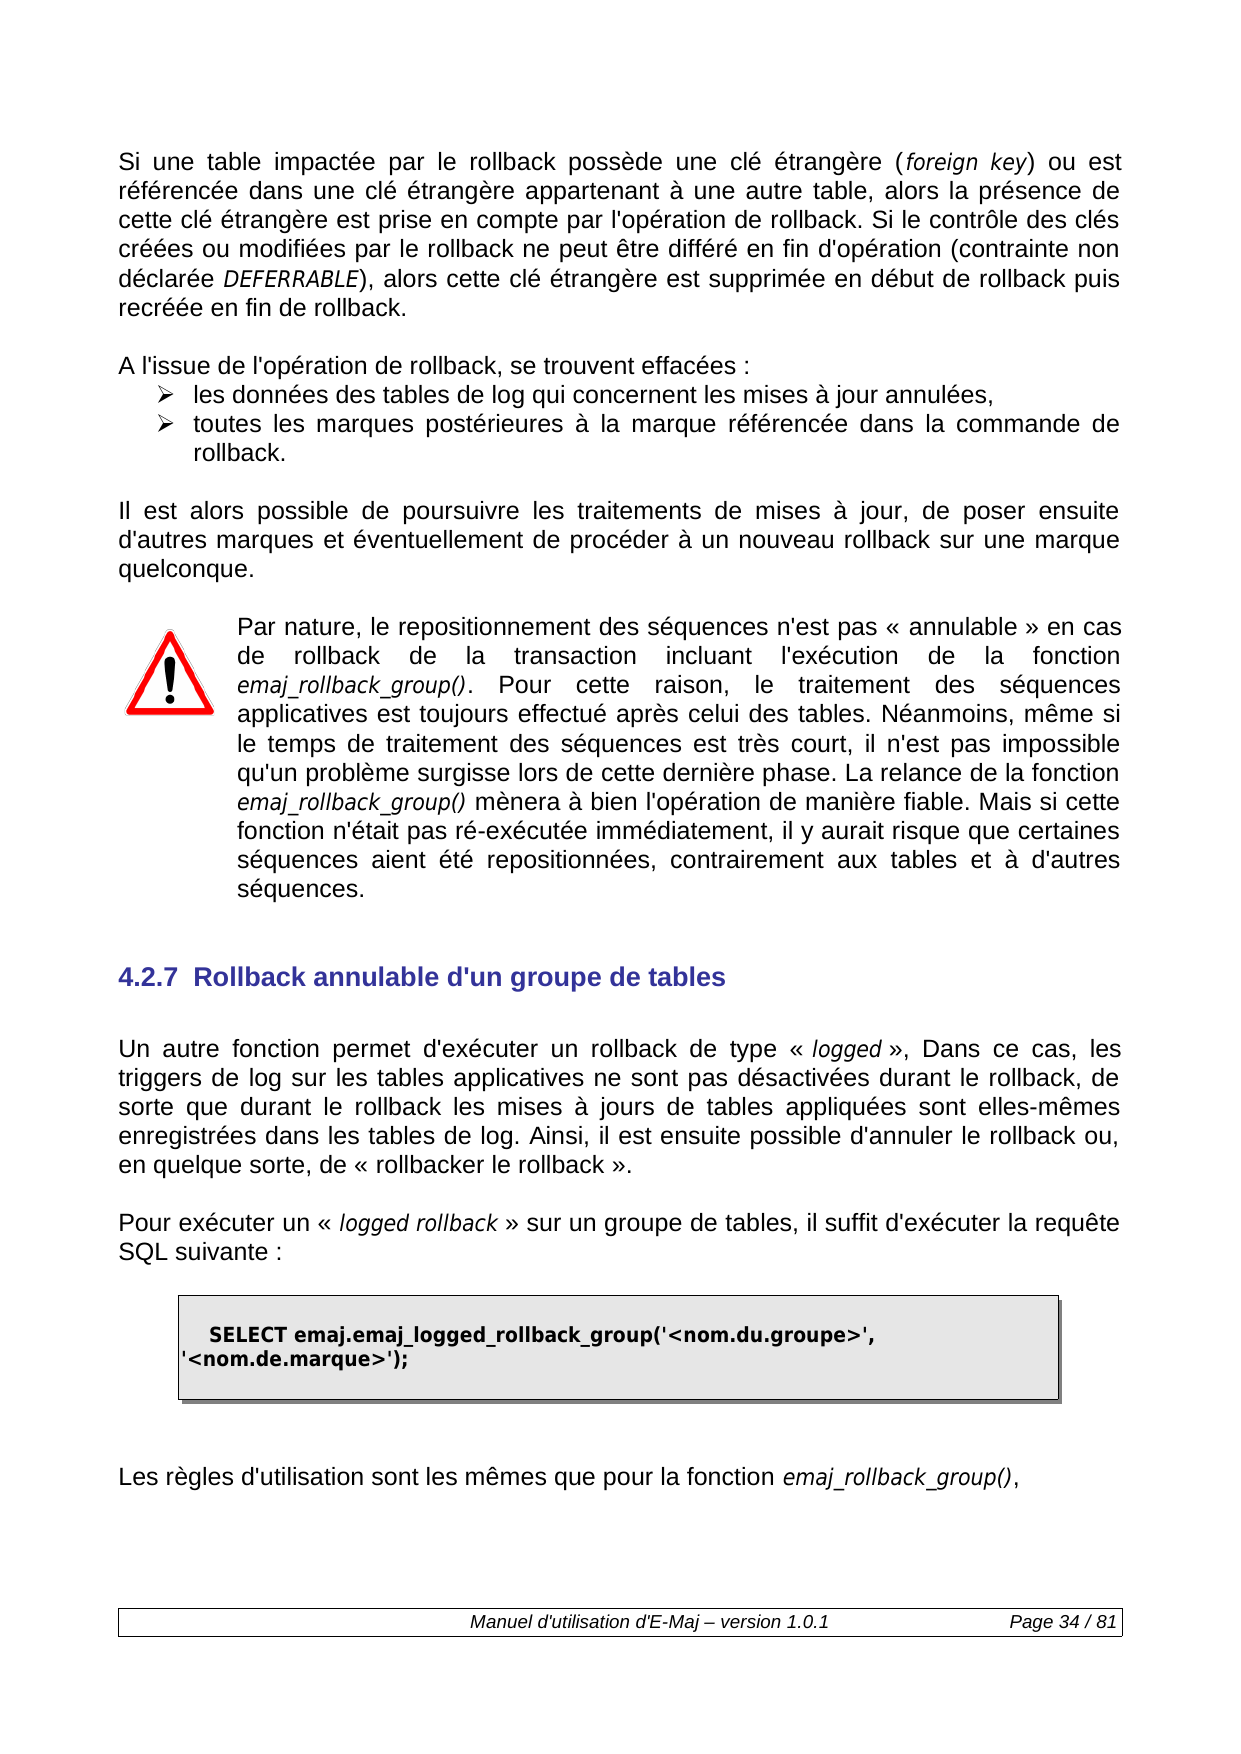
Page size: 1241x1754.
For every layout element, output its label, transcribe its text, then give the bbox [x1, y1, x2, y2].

list les données des tables de log qui concernent les mises à jour annulées, [156, 380, 1122, 409]
text SELECT emaj.emaj_logged_rollback_group('<nom.du.groupe>', '<nom.de.marque>'); [179, 1319, 1058, 1368]
text Les règles d'utilisation sont les mêmes que pour la fonction emaj_rollback_group(), [118, 1462, 1122, 1491]
text Par nature, le repositionnement des séquences n'est pas « annulable » en cas de rollback de la transaction incluant l'exécution de la fonction emaj_rollback_group(). Pour cette raison, le traitement des séquences applicatives est toujours effectué après celui des tables. Néanmoins, même si le temps de traitement des séquences est très court, il n'est pas impossible qu'un problème surgisse lors de cette dernière phase. La relance de la fonction emaj_rollback_group() mènera à bien l'opération de manière fiable. Mais si cette fonction n'était pas ré-exécutée immédiatement, il y aurait risque que certaines séquences aient été repositionnées, contrairement aux tables et à d'autres séquences. [237, 612, 1122, 903]
subtitle Rollback annulable d'un groupe de tables [118, 961, 1122, 992]
list toutes les marques postérieures à la marque référencée dans la commande de rollback. [156, 409, 1122, 467]
text Un autre fonction permet d'exécuter un rollback de type « logged », Dans ce cas, les triggers de log sur les tables applicatives ne sont pas désactivées durant le rollback, de sorte que durant le rollback les mises à jours de tables appliquées sont elles-mêmes enregistrées dans les tables de log. Ainsi, il est ensuite possible d'annuler le rollback ou, en quelque sorte, de « rollbacker le rollback ». [118, 1033, 1122, 1179]
text A l'issue de l'opération de rollback, se trouvent effacées : [118, 351, 1122, 380]
text Pour exécuter un « logged rollback » sur un groupe de tables, il suffit d'exécuter la requête SQL suivante : [118, 1208, 1122, 1266]
picture [124, 629, 215, 716]
text Si une table impactée par le rollback possède une clé étrangère (foreign key) ou est référencée dans une clé étrangère appartenant à une autre table, alors la présence de cette clé étrangère est prise en compte par l'opération de rollback. Si le contrôle des clés créées ou modifiées par le rollback ne peut être différé en fin d'opération (contrainte non déclarée DEFERRABLE), alors cette clé étrangère est supprimée en début de rollback puis recréée en fin de rollback. [118, 147, 1122, 322]
text Il est alors possible de poursuivre les traitements de mises à jour, de poser ensuite d'autres marques et éventuellement de procéder à un nouveau rollback sur une marque quelconque. [118, 496, 1122, 583]
